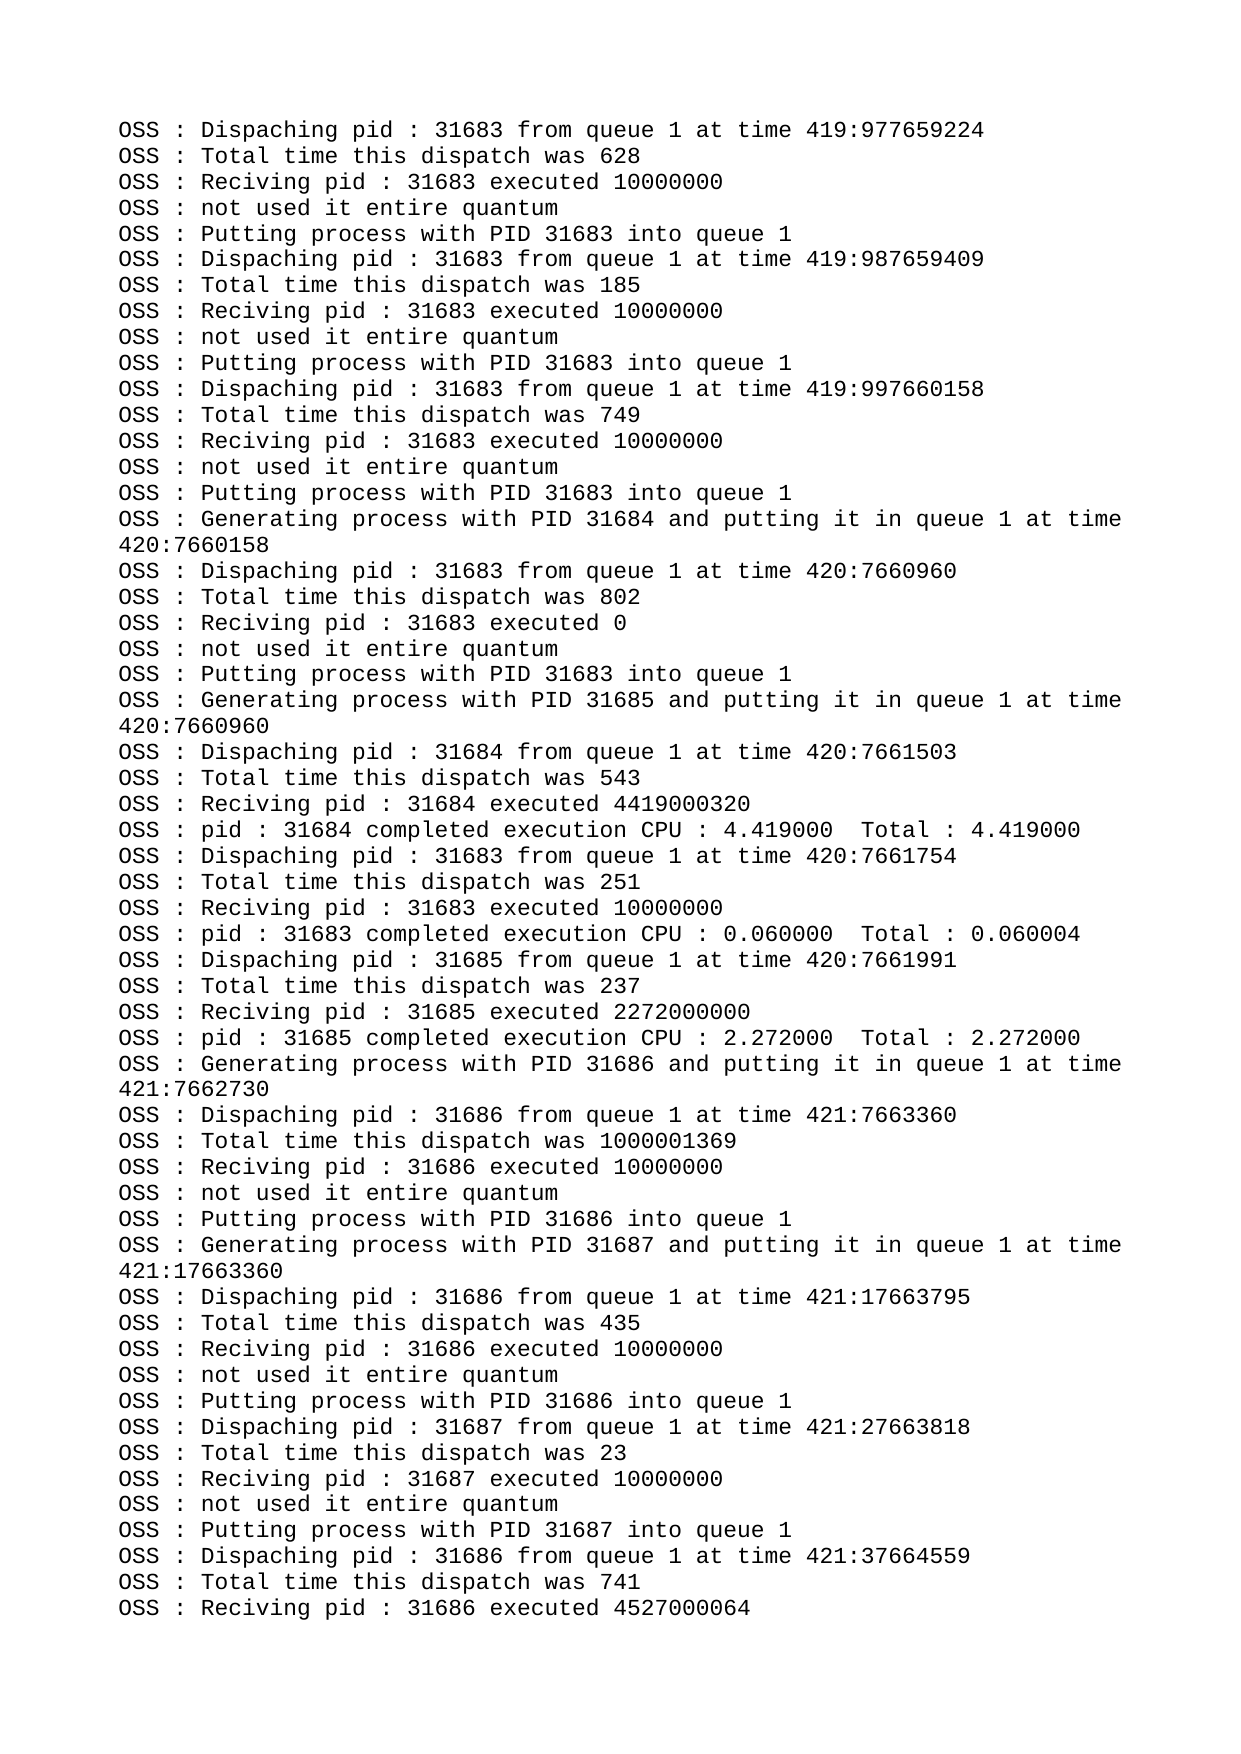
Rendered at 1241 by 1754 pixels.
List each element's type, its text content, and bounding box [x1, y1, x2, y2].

text OSS : Reciving pid : 31686 executed 4527000064 [118, 1597, 1122, 1622]
text OSS : not used it entire quantum [118, 637, 1122, 663]
text OSS : Reciving pid : 31683 executed 0 [118, 611, 1122, 637]
text OSS : Total time this dispatch was 251 [118, 870, 1122, 896]
text OSS : Dispaching pid : 31684 from queue 1 at time 420:7661503 [118, 741, 1122, 767]
text OSS : Total time this dispatch was 237 [118, 974, 1122, 1000]
text OSS : Dispaching pid : 31687 from queue 1 at time 421:27663818 [118, 1415, 1122, 1441]
text OSS : Reciving pid : 31683 executed 10000000 [118, 300, 1122, 326]
text OSS : Reciving pid : 31685 executed 2272000000 [118, 1000, 1122, 1026]
text OSS : Total time this dispatch was 802 [118, 585, 1122, 611]
text OSS : pid : 31683 completed execution CPU : 0.060000 Total : 0.060004 [118, 922, 1122, 948]
text OSS : Total time this dispatch was 185 [118, 274, 1122, 300]
text OSS : Total time this dispatch was 23 [118, 1441, 1122, 1467]
text OSS : not used it entire quantum [118, 326, 1122, 352]
text OSS : Total time this dispatch was 741 [118, 1571, 1122, 1597]
text OSS : Putting process with PID 31687 into queue 1 [118, 1519, 1122, 1545]
text OSS : Total time this dispatch was 435 [118, 1311, 1122, 1337]
text OSS : Generating process with PID 31686 and putting it in queue 1 at time 421:7662730 [118, 1052, 1122, 1104]
text OSS : Dispaching pid : 31683 from queue 1 at time 420:7661754 [118, 844, 1122, 870]
text OSS : Putting process with PID 31683 into queue 1 [118, 663, 1122, 689]
text OSS : Reciving pid : 31686 executed 10000000 [118, 1156, 1122, 1182]
text OSS : Reciving pid : 31684 executed 4419000320 [118, 792, 1122, 818]
text OSS : Reciving pid : 31687 executed 10000000 [118, 1467, 1122, 1493]
text OSS : Reciving pid : 31683 executed 10000000 [118, 429, 1122, 455]
text OSS : Total time this dispatch was 543 [118, 767, 1122, 792]
text OSS : not used it entire quantum [118, 1493, 1122, 1519]
text OSS : Dispaching pid : 31685 from queue 1 at time 420:7661991 [118, 948, 1122, 974]
text OSS : Generating process with PID 31685 and putting it in queue 1 at time 420:7660960 [118, 689, 1122, 741]
text OSS : Dispaching pid : 31683 from queue 1 at time 419:997660158 [118, 377, 1122, 403]
text OSS : Generating process with PID 31684 and putting it in queue 1 at time 420:7660158 [118, 507, 1122, 559]
text OSS : Total time this dispatch was 1000001369 [118, 1130, 1122, 1156]
text OSS : Dispaching pid : 31686 from queue 1 at time 421:37664559 [118, 1545, 1122, 1571]
text OSS : Total time this dispatch was 628 [118, 144, 1122, 170]
text OSS : Dispaching pid : 31683 from queue 1 at time 419:977659224 [118, 118, 1122, 144]
text OSS : Putting process with PID 31686 into queue 1 [118, 1207, 1122, 1233]
text OSS : pid : 31684 completed execution CPU : 4.419000 Total : 4.419000 [118, 818, 1122, 844]
text OSS : Reciving pid : 31683 executed 10000000 [118, 896, 1122, 922]
text OSS : pid : 31685 completed execution CPU : 2.272000 Total : 2.272000 [118, 1026, 1122, 1052]
text OSS : Dispaching pid : 31683 from queue 1 at time 420:7660960 [118, 559, 1122, 585]
text OSS : Total time this dispatch was 749 [118, 403, 1122, 429]
text OSS : Putting process with PID 31683 into queue 1 [118, 481, 1122, 507]
text OSS : not used it entire quantum [118, 1182, 1122, 1207]
text OSS : Reciving pid : 31686 executed 10000000 [118, 1337, 1122, 1363]
text OSS : Putting process with PID 31686 into queue 1 [118, 1389, 1122, 1415]
text OSS : Putting process with PID 31683 into queue 1 [118, 352, 1122, 377]
text OSS : Putting process with PID 31683 into queue 1 [118, 222, 1122, 248]
text OSS : Reciving pid : 31683 executed 10000000 [118, 170, 1122, 196]
text OSS : Dispaching pid : 31683 from queue 1 at time 419:987659409 [118, 248, 1122, 274]
text OSS : Dispaching pid : 31686 from queue 1 at time 421:17663795 [118, 1285, 1122, 1311]
text OSS : not used it entire quantum [118, 455, 1122, 481]
text OSS : Generating process with PID 31687 and putting it in queue 1 at time 421:17663360 [118, 1233, 1122, 1285]
text OSS : not used it entire quantum [118, 196, 1122, 222]
text OSS : Dispaching pid : 31686 from queue 1 at time 421:7663360 [118, 1104, 1122, 1130]
text OSS : not used it entire quantum [118, 1363, 1122, 1389]
